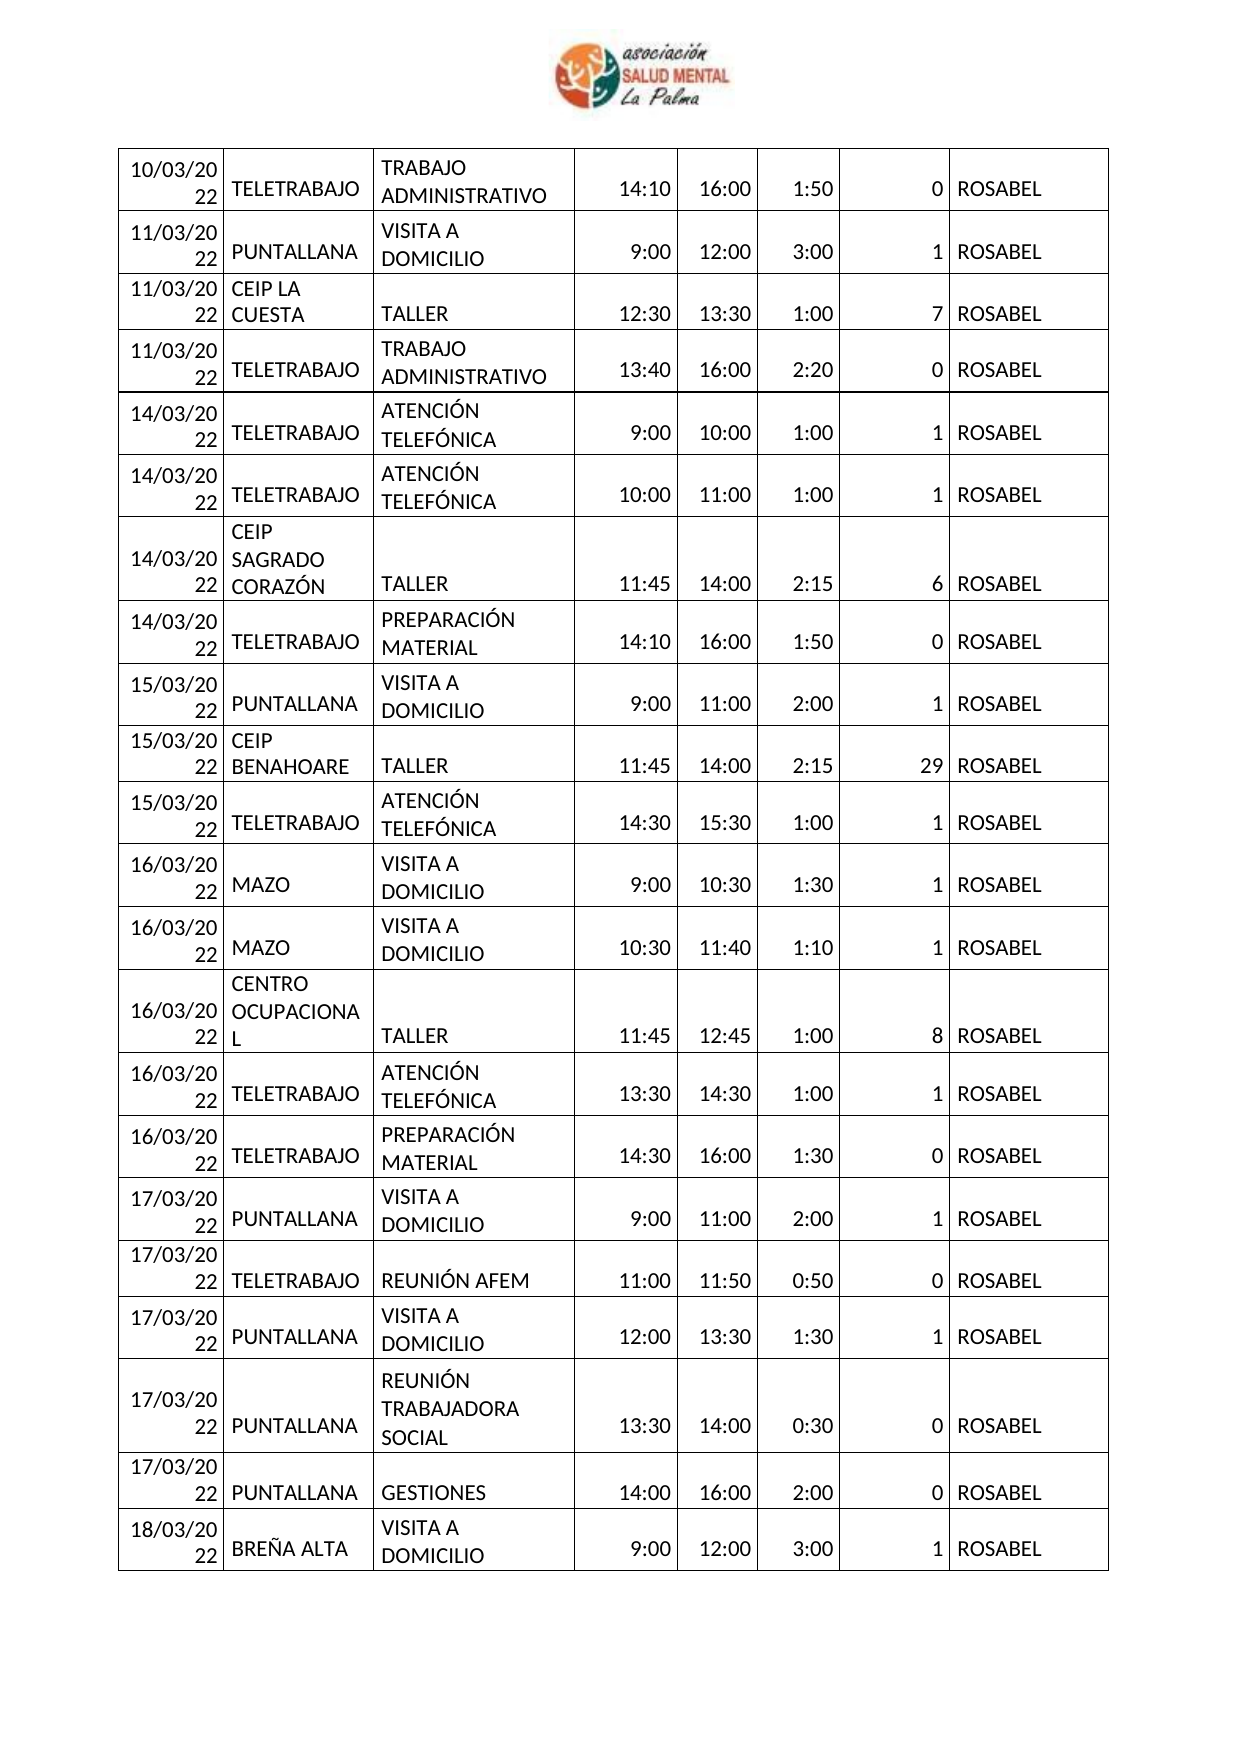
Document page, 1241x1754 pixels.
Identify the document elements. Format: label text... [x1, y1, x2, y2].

table_cell VISITA A DOMICILIO [374, 1509, 574, 1570]
table_cell 0 [840, 1453, 949, 1508]
table_cell 1 [840, 211, 949, 273]
table_cell 1:00 [758, 1053, 839, 1115]
table_cell 10:30 [575, 907, 677, 968]
table_cell 14/03/20 22 [119, 455, 223, 516]
table_cell 0 [840, 1116, 949, 1177]
table_cell 14/03/20 22 [119, 601, 223, 663]
table_cell TELETRABAJO [224, 330, 373, 391]
table_cell 2:15 [758, 517, 839, 600]
table_cell 1 [840, 1178, 949, 1239]
table_cell ROSABEL [950, 211, 1108, 273]
table_cell ROSABEL [950, 726, 1108, 781]
table_cell 16:00 [678, 1453, 757, 1508]
table_cell 1:30 [758, 1116, 839, 1177]
table_cell 14:30 [575, 782, 677, 843]
table_cell BREÑA ALTA [224, 1509, 373, 1570]
table_header ROSABEL [950, 149, 1108, 210]
table_cell PUNTALLANA [224, 664, 373, 725]
table_cell 13:30 [678, 1297, 757, 1358]
table_header 14:10 [575, 149, 677, 210]
table_cell 1:50 [758, 601, 839, 663]
table_cell 0:50 [758, 1241, 839, 1296]
table_cell CEIP BENAHOARE [224, 726, 373, 781]
table_cell 15:30 [678, 782, 757, 843]
table_cell 14:30 [575, 1116, 677, 1177]
table_cell 0 [840, 601, 949, 663]
table_cell 1 [840, 782, 949, 843]
table_cell PUNTALLANA [224, 211, 373, 273]
table_cell 14:00 [678, 726, 757, 781]
table_cell TALLER [374, 970, 574, 1052]
table_cell 2:00 [758, 664, 839, 725]
table_header 0 [840, 149, 949, 210]
table_cell TELETRABAJO [224, 393, 373, 454]
table_cell 16/03/20 22 [119, 970, 223, 1052]
table_cell ROSABEL [950, 844, 1108, 906]
table_cell 1 [840, 455, 949, 516]
table_cell 13:40 [575, 330, 677, 391]
table_cell ROSABEL [950, 455, 1108, 516]
table_cell ROSABEL [950, 664, 1108, 725]
table_cell 9:00 [575, 664, 677, 725]
table_cell 14/03/20 22 [119, 517, 223, 600]
table_cell 14:00 [678, 1359, 757, 1452]
table_cell 12:00 [678, 1509, 757, 1570]
table_cell 11:50 [678, 1241, 757, 1296]
table_cell 29 [840, 726, 949, 781]
table_cell 16:00 [678, 601, 757, 663]
table_cell 0 [840, 1359, 949, 1452]
table_cell 11:00 [678, 1178, 757, 1239]
table_cell 11/03/20 22 [119, 330, 223, 391]
table_cell TELETRABAJO [224, 1116, 373, 1177]
table_cell PUNTALLANA [224, 1453, 373, 1508]
table_cell 0 [840, 330, 949, 391]
table_cell ATENCIÓN TELEFÓNICA [374, 393, 574, 454]
table_cell ATENCIÓN TELEFÓNICA [374, 1053, 574, 1115]
table_cell ROSABEL [950, 330, 1108, 391]
table_cell 11:45 [575, 726, 677, 781]
table_cell 9:00 [575, 393, 677, 454]
table_cell MAZO [224, 907, 373, 968]
table_cell 1 [840, 907, 949, 968]
table_cell REUNIÓN TRABAJADORA SOCIAL [374, 1359, 574, 1452]
table_header 16:00 [678, 149, 757, 210]
table_cell 1:30 [758, 1297, 839, 1358]
picture [548, 29, 735, 121]
table_cell 1:00 [758, 782, 839, 843]
table_cell 2:20 [758, 330, 839, 391]
table_cell 1 [840, 1509, 949, 1570]
table_cell TELETRABAJO [224, 1241, 373, 1296]
table_cell ROSABEL [950, 1178, 1108, 1239]
table_cell ROSABEL [950, 1453, 1108, 1508]
table_cell 18/03/20 22 [119, 1509, 223, 1570]
table_cell 17/03/20 22 [119, 1359, 223, 1452]
table_cell PREPARACIÓN MATERIAL [374, 601, 574, 663]
table_cell 10:00 [575, 455, 677, 516]
table_cell 16/03/20 22 [119, 1116, 223, 1177]
table_cell ROSABEL [950, 1241, 1108, 1296]
table_cell 1 [840, 844, 949, 906]
table_cell 11:45 [575, 517, 677, 600]
table_cell 9:00 [575, 211, 677, 273]
table_cell PUNTALLANA [224, 1359, 373, 1452]
table_cell ROSABEL [950, 970, 1108, 1052]
table_cell VISITA A DOMICILIO [374, 664, 574, 725]
table_cell 10:30 [678, 844, 757, 906]
table_cell 12:45 [678, 970, 757, 1052]
table_cell 1:00 [758, 393, 839, 454]
table_cell TELETRABAJO [224, 455, 373, 516]
table_cell ROSABEL [950, 1053, 1108, 1115]
table_cell TRABAJO ADMINISTRATIVO [374, 330, 574, 391]
table_cell 2:00 [758, 1178, 839, 1239]
table_cell 7 [840, 274, 949, 329]
table_cell 14:10 [575, 601, 677, 663]
table_cell 1:30 [758, 844, 839, 906]
table_cell 11/03/20 22 [119, 211, 223, 273]
table_cell 6 [840, 517, 949, 600]
table_cell ROSABEL [950, 601, 1108, 663]
table_cell 0 [840, 1241, 949, 1296]
table_cell 9:00 [575, 1509, 677, 1570]
table_cell 17/03/20 22 [119, 1297, 223, 1358]
table_cell 16/03/20 22 [119, 1053, 223, 1115]
table_cell 0:30 [758, 1359, 839, 1452]
table_cell 9:00 [575, 844, 677, 906]
table_cell 10:00 [678, 393, 757, 454]
table_header 1:50 [758, 149, 839, 210]
table_cell 2:00 [758, 1453, 839, 1508]
table_cell 14:00 [678, 517, 757, 600]
table_cell 1 [840, 393, 949, 454]
table_cell 17/03/20 22 [119, 1453, 223, 1508]
table_cell 16/03/20 22 [119, 907, 223, 968]
table_cell 1 [840, 1297, 949, 1358]
table_cell PUNTALLANA [224, 1178, 373, 1239]
table_cell 17/03/20 22 [119, 1241, 223, 1296]
table_cell ROSABEL [950, 517, 1108, 600]
table_cell 15/03/20 22 [119, 782, 223, 843]
table_cell TALLER [374, 274, 574, 329]
table_cell ROSABEL [950, 274, 1108, 329]
table_cell ROSABEL [950, 1359, 1108, 1452]
table_cell TELETRABAJO [224, 1053, 373, 1115]
table_cell 16:00 [678, 330, 757, 391]
table_cell REUNIÓN AFEM [374, 1241, 574, 1296]
table_cell 13:30 [678, 274, 757, 329]
table_cell 11:00 [575, 1241, 677, 1296]
table_cell 11:40 [678, 907, 757, 968]
table_cell CENTRO OCUPACIONA L [224, 970, 373, 1052]
table_cell TALLER [374, 726, 574, 781]
table_cell 9:00 [575, 1178, 677, 1239]
table_cell TALLER [374, 517, 574, 600]
table_cell 16/03/20 22 [119, 844, 223, 906]
table_cell 11:00 [678, 664, 757, 725]
table_cell 1:00 [758, 970, 839, 1052]
table_cell ROSABEL [950, 1116, 1108, 1177]
table_cell 1:10 [758, 907, 839, 968]
table_header TRABAJO ADMINISTRATIVO [374, 149, 574, 210]
table_cell 1:00 [758, 274, 839, 329]
table_cell 17/03/20 22 [119, 1178, 223, 1239]
table_cell ROSABEL [950, 907, 1108, 968]
table_cell VISITA A DOMICILIO [374, 1178, 574, 1239]
table_cell 11:00 [678, 455, 757, 516]
table_cell TELETRABAJO [224, 601, 373, 663]
table_cell CEIP LA CUESTA [224, 274, 373, 329]
table_cell 3:00 [758, 211, 839, 273]
table_cell ROSABEL [950, 1297, 1108, 1358]
table_cell VISITA A DOMICILIO [374, 211, 574, 273]
table_cell 11:45 [575, 970, 677, 1052]
table_cell GESTIONES [374, 1453, 574, 1508]
table_cell 12:30 [575, 274, 677, 329]
table_cell 3:00 [758, 1509, 839, 1570]
table_cell ATENCIÓN TELEFÓNICA [374, 455, 574, 516]
table_cell ROSABEL [950, 393, 1108, 454]
table_cell PUNTALLANA [224, 1297, 373, 1358]
table_cell ROSABEL [950, 1509, 1108, 1570]
table_cell 12:00 [575, 1297, 677, 1358]
table_cell 1 [840, 664, 949, 725]
table_cell 14:00 [575, 1453, 677, 1508]
table_cell 14/03/20 22 [119, 393, 223, 454]
table_cell 13:30 [575, 1053, 677, 1115]
table_header 10/03/20 22 [119, 149, 223, 210]
table_cell 8 [840, 970, 949, 1052]
table_cell MAZO [224, 844, 373, 906]
table_cell 16:00 [678, 1116, 757, 1177]
table_cell VISITA A DOMICILIO [374, 907, 574, 968]
table_cell VISITA A DOMICILIO [374, 844, 574, 906]
table_cell ROSABEL [950, 782, 1108, 843]
table_cell PREPARACIÓN MATERIAL [374, 1116, 574, 1177]
table_cell 13:30 [575, 1359, 677, 1452]
table_cell 14:30 [678, 1053, 757, 1115]
table_cell TELETRABAJO [224, 782, 373, 843]
table_header TELETRABAJO [224, 149, 373, 210]
table_cell 1 [840, 1053, 949, 1115]
table_cell ATENCIÓN TELEFÓNICA [374, 782, 574, 843]
table_cell 2:15 [758, 726, 839, 781]
table_cell VISITA A DOMICILIO [374, 1297, 574, 1358]
table_cell 12:00 [678, 211, 757, 273]
table_cell 1:00 [758, 455, 839, 516]
table_cell CEIP SAGRADO CORAZÓN [224, 517, 373, 600]
table_cell 15/03/20 22 [119, 664, 223, 725]
table_cell 11/03/20 22 [119, 274, 223, 329]
table_cell 15/03/20 22 [119, 726, 223, 781]
